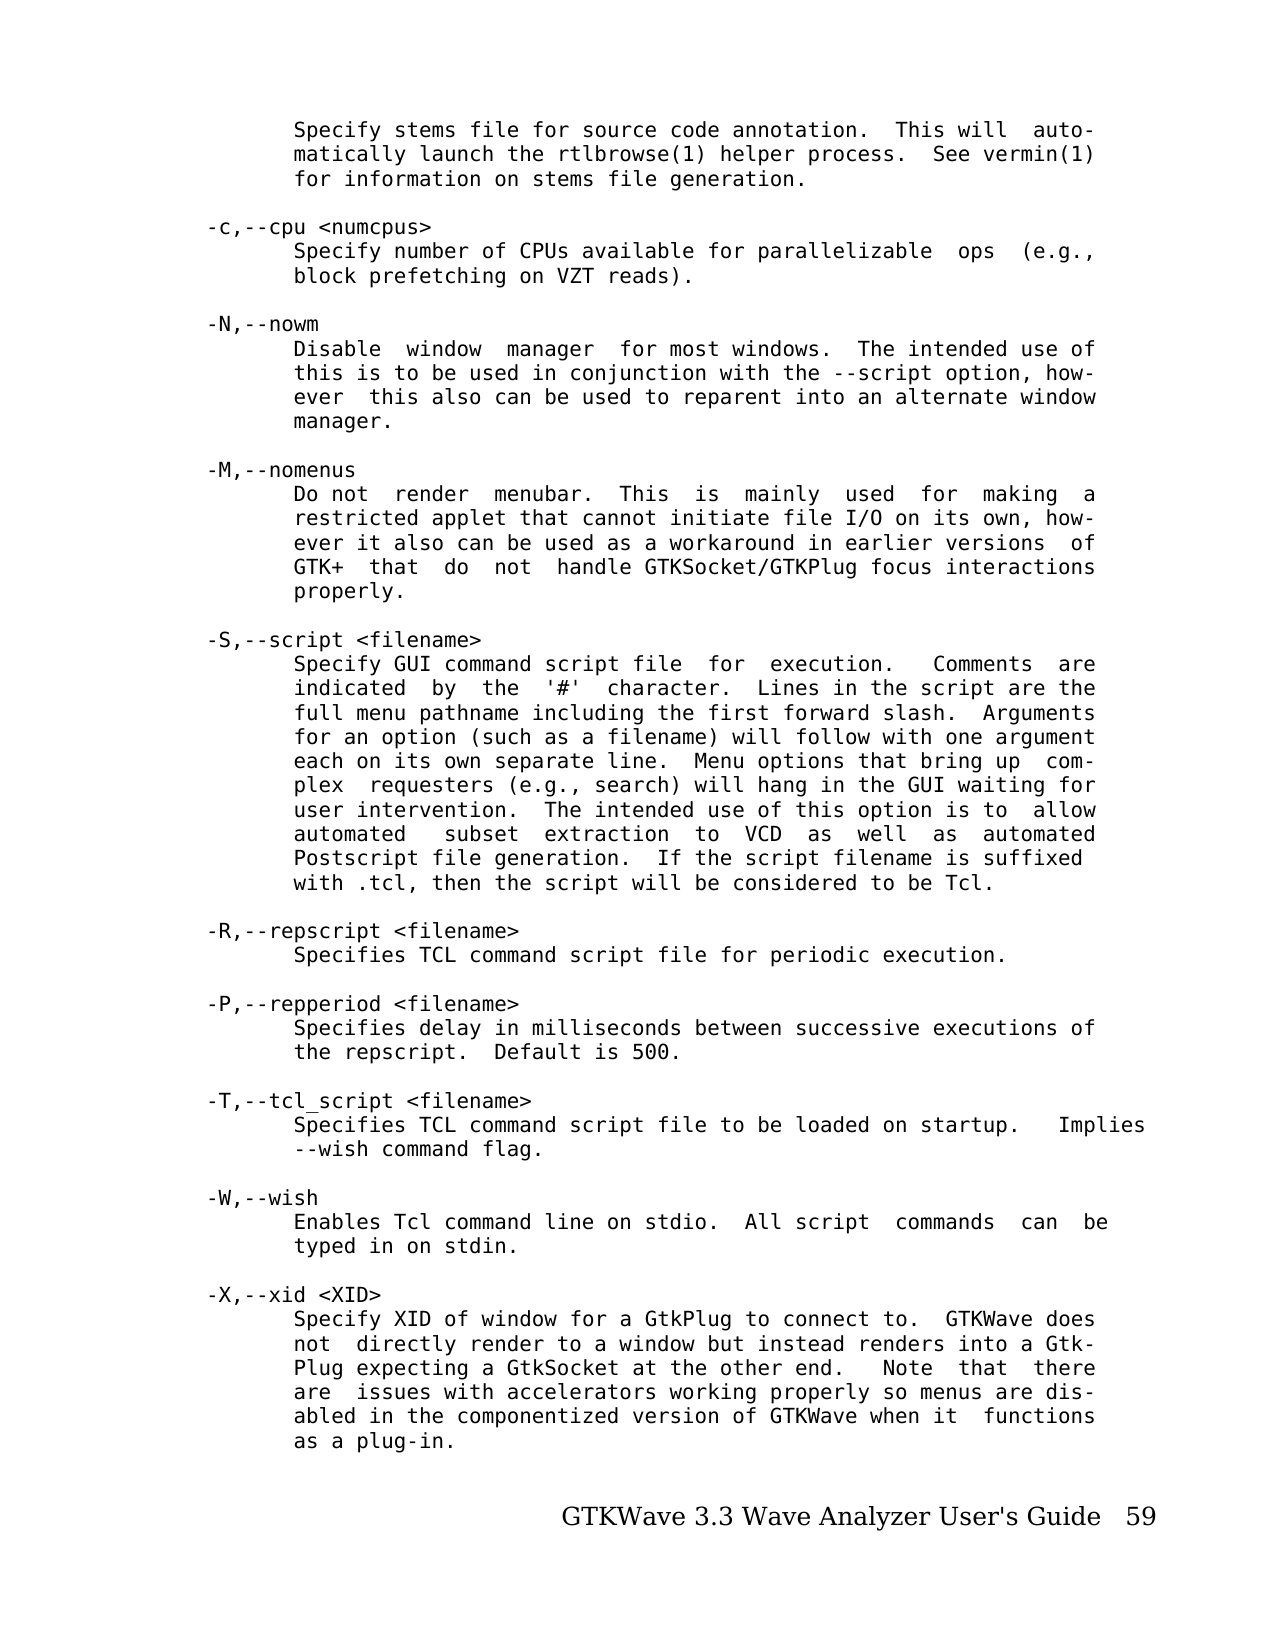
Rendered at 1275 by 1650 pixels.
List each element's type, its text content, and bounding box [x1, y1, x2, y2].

text -M,--nomenus [118, 458, 1157, 482]
text properly. [118, 579, 1157, 603]
text matically launch the rtlbrowse(1) helper process. See vermin(1) [118, 142, 1157, 167]
text each on its own separate line. Menu options that bring up com- [118, 749, 1157, 773]
text Specify number of CPUs available for parallelizable ops (e.g., [118, 239, 1157, 264]
text typed in on stdin. [118, 1234, 1157, 1259]
text --wish command flag. [118, 1137, 1157, 1162]
text plex requesters (e.g., search) will hang in the GUI waiting for [118, 773, 1157, 798]
text Plug expecting a GtkSocket at the other end. Note that there [118, 1356, 1157, 1380]
text are issues with accelerators working properly so menus are dis- [118, 1380, 1157, 1404]
text -S,--script <filename> [118, 628, 1157, 652]
text abled in the componentized version of GTKWave when it functions [118, 1404, 1157, 1429]
text Specifies TCL command script file for periodic execution. [118, 943, 1157, 968]
text restricted applet that cannot initiate file I/O on its own, how- [118, 506, 1157, 531]
text -c,--cpu <numcpus> [118, 215, 1157, 239]
text with .tcl, then the script will be considered to be Tcl. [118, 871, 1157, 895]
text as a plug-in. [118, 1429, 1157, 1453]
text ever it also can be used as a workaround in earlier versions of [118, 531, 1157, 555]
text for information on stems file generation. [118, 167, 1157, 191]
text -P,--repperiod <filename> [118, 992, 1157, 1016]
text Disable window manager for most windows. The intended use of [118, 337, 1157, 361]
text block prefetching on VZT reads). [118, 264, 1157, 288]
text manager. [118, 409, 1157, 434]
text Do not render menubar. This is mainly used for making a [118, 482, 1157, 506]
text -R,--repscript <filename> [118, 919, 1157, 943]
text full menu pathname including the first forward slash. Arguments [118, 701, 1157, 725]
text -T,--tcl_script <filename> [118, 1089, 1157, 1113]
text Specify GUI command script file for execution. Comments are [118, 652, 1157, 676]
text -N,--nowm [118, 312, 1157, 337]
text GTK+ that do not handle GTKSocket/GTKPlug focus interactions [118, 555, 1157, 579]
text automated subset extraction to VCD as well as automated [118, 822, 1157, 846]
text ever this also can be used to reparent into an alternate window [118, 385, 1157, 409]
text Specify stems file for source code annotation. This will auto- [118, 118, 1157, 142]
text Enables Tcl command line on stdio. All script commands can be [118, 1210, 1157, 1234]
text Specifies delay in milliseconds between successive executions of [118, 1016, 1157, 1040]
text user intervention. The intended use of this option is to allow [118, 798, 1157, 822]
text Specify XID of window for a GtkPlug to connect to. GTKWave does [118, 1307, 1157, 1332]
text for an option (such as a filename) will follow with one argument [118, 725, 1157, 749]
text -W,--wish [118, 1186, 1157, 1210]
text -X,--xid <XID> [118, 1283, 1157, 1307]
text not directly render to a window but instead renders into a Gtk- [118, 1332, 1157, 1356]
text Specifies TCL command script file to be loaded on startup. Implies [118, 1113, 1157, 1137]
text this is to be used in conjunction with the --script option, how- [118, 361, 1157, 385]
text the repscript. Default is 500. [118, 1040, 1157, 1065]
text Postscript file generation. If the script filename is suffixed [118, 846, 1157, 871]
text indicated by the '#' character. Lines in the script are the [118, 676, 1157, 701]
